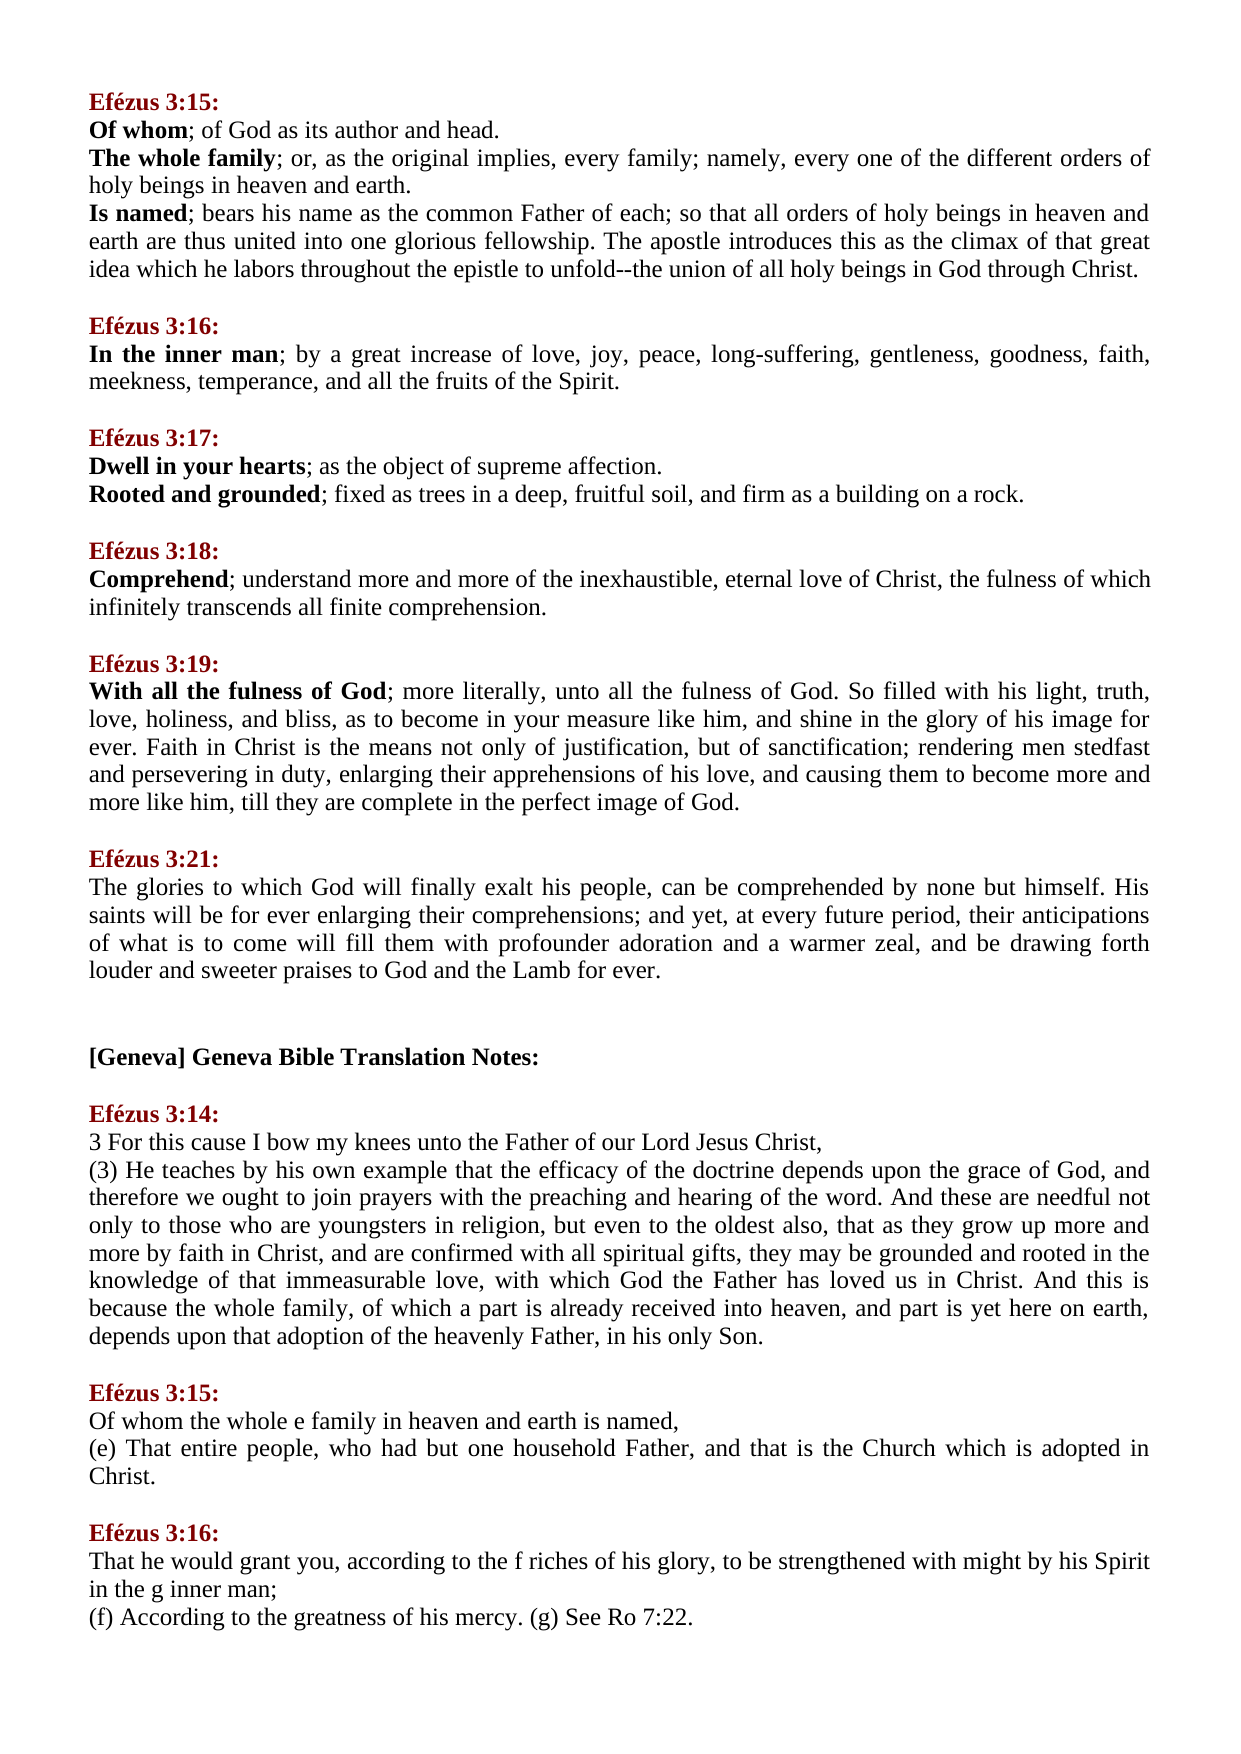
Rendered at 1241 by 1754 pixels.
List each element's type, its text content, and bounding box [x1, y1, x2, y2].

text Efézus 3:15: [88, 88, 1152, 116]
text Efézus 3:19: [88, 650, 1152, 677]
text With all the fulness of God; more literally, unto all the fulness of God. So filled with his light, truth, love, holiness, and bliss, as to become in your measure like him, and shine in the glory of his image for ever. Faith in Christ is the means not only of justification, but of sanctification; rendering men stedfast and persevering in duty, enlarging their apprehensions of his love, and causing them to become more and more like him, till they are complete in the perfect image of God. [88, 677, 1152, 816]
text Comprehend; understand more and more of the inexhaustible, eternal love of Christ, the fulness of which infinitely transcends all finite comprehension. [88, 565, 1152, 620]
text Efézus 3:18: [88, 537, 1152, 565]
text Efézus 3:14: [88, 1100, 1152, 1128]
text The glories to which God will finally exalt his people, can be comprehended by none but himself. His saints will be for ever enlarging their comprehensions; and yet, at every future period, their anticipations of what is to come will fill them with profounder adoration and a warmer zeal, and be drawing forth louder and sweeter praises to God and the Lamb for ever. [88, 873, 1152, 984]
text Efézus 3:16: [88, 1519, 1152, 1547]
text Efézus 3:15: [88, 1379, 1152, 1407]
text Efézus 3:17: [88, 424, 1152, 452]
text Of whom the whole e family in heaven and earth is named, (e) That entire people, who had but one household Father, and that is the Church which is adopted in Christ. [88, 1407, 1152, 1490]
text That he would grant you, according to the f riches of his glory, to be strengthened with might by his Spirit in the g inner man; (f) According to the greatness of his mercy. (g) See Ro 7:22. [88, 1547, 1152, 1630]
text Efézus 3:21: [88, 846, 1152, 873]
text 3 For this cause I bow my knees unto the Father of our Lord Jesus Christ, (3) He teaches by his own example that the efficacy of the doctrine depends upon the grace of God, and therefore we ought to join prayers with the preaching and hearing of the word. And these are needful not only to those who are youngsters in religion, but even to the oldest also, that as they grow up more and more by faith in Christ, and are confirmed with all spiritual gifts, they may be grounded and rooted in the knowledge of that immeasurable love, with which God the Father has loved us in Christ. And this is because the whole family, of which a part is already received into heaven, and part is yet here on earth, depends upon that adoption of the heavenly Father, in his only Son. [88, 1128, 1152, 1350]
text [Geneva] Geneva Bible Translation Notes: [88, 1043, 1152, 1071]
text Efézus 3:16: [88, 312, 1152, 340]
text Of whom; of God as its author and head. The whole family; or, as the original implies, every family; namely, every one of the different orders of holy beings in heaven and earth. Is named; bears his name as the common Father of each; so that all orders of holy beings in heaven and earth are thus united into one glorious fellowship. The apostle introduces this as the climax of that great idea which he labors throughout the epistle to unfold--the union of all holy beings in God through Christ. [88, 116, 1152, 282]
text Dwell in your hearts; as the object of supreme affection. Rooted and grounded; fixed as trees in a deep, fruitful soil, and firm as a building on a rock. [88, 452, 1152, 508]
text In the inner man; by a great increase of love, joy, peace, long-suffering, gentleness, goodness, faith, meekness, temperance, and all the fruits of the Spirit. [88, 340, 1152, 395]
